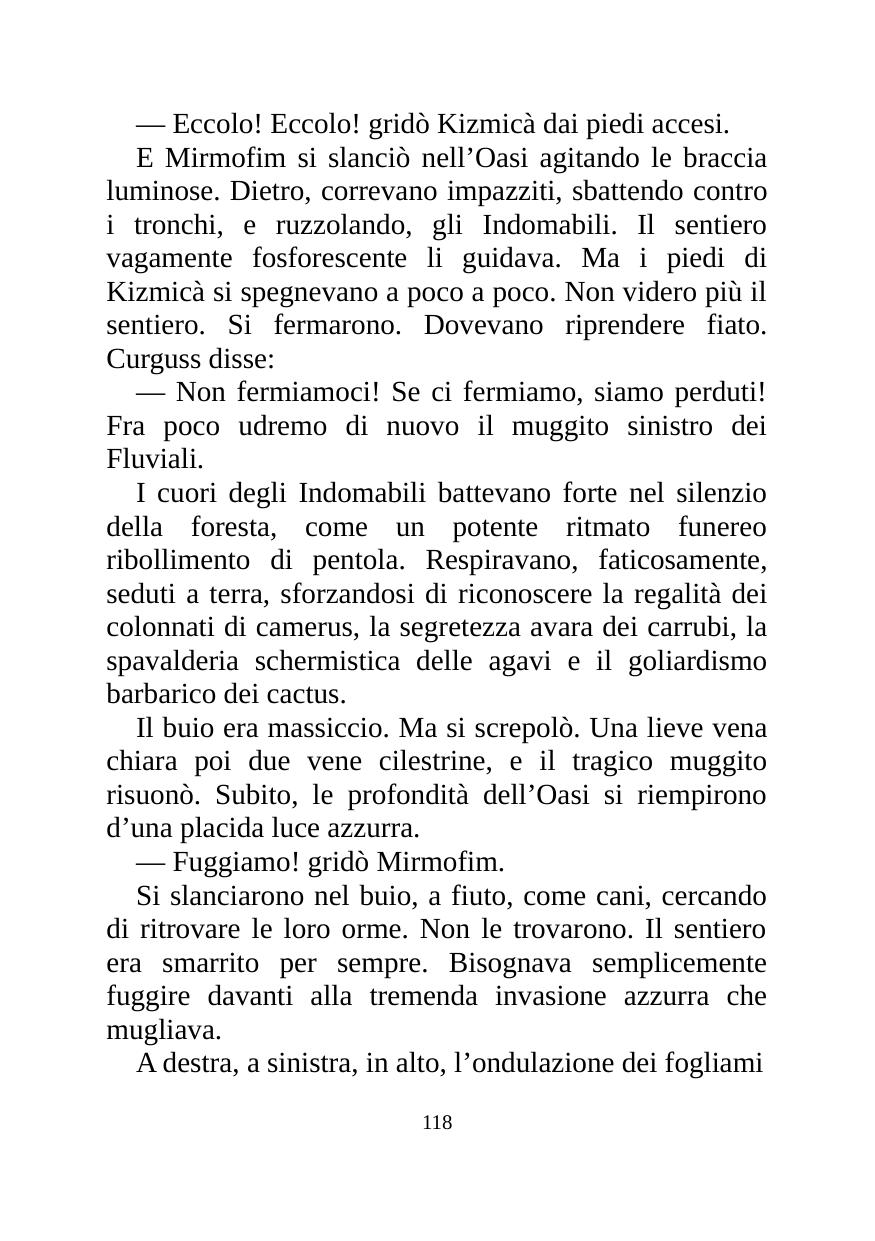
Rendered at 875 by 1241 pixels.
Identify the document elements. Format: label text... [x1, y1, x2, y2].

text — Non fermiamoci! Se ci fermiamo, siamo perduti! Fra poco udremo di nuovo il muggito sinistro dei Fluviali. [106, 374, 768, 475]
text — Fuggiamo! gridò Mirmofim. [106, 844, 768, 878]
text E Mirmofim si slanciò nell’Oasi agitando le braccia luminose. Dietro, correvano impazziti, sbattendo contro i tronchi, e ruzzolando, gli Indomabili. Il sentiero vagamente fosforescente li guidava. Ma i piedi di Kizmicà si spegnevano a poco a poco. Non videro più il sentiero. Si fermarono. Dovevano riprendere fiato. Curguss disse: [106, 140, 768, 374]
text I cuori degli Indomabili battevano forte nel silenzio della foresta, come un potente ritmato funereo ribollimento di pentola. Respiravano, faticosamente, seduti a terra, sforzandosi di riconoscere la regalità dei colonnati di camerus, la segretezza avara dei carrubi, la spavalderia schermistica delle agavi e il goliardismo barbarico dei cactus. [106, 475, 768, 710]
text Si slanciarono nel buio, a fiuto, come cani, cercando di ritrovare le loro orme. Non le trovarono. Il sentiero era smarrito per sempre. Bisognava semplicemente fuggire davanti alla tremenda invasione azzurra che mugliava. [106, 878, 768, 1045]
text Il buio era massiccio. Ma si screpolò. Una lieve vena chiara poi due vene cilestrine, e il tragico muggito risuonò. Subito, le profondità dell’Oasi si riempirono d’una placida luce azzurra. [106, 710, 768, 844]
text — Eccolo! Eccolo! gridò Kizmicà dai piedi accesi. [106, 106, 768, 140]
text A destra, a sinistra, in alto, l’ondulazione dei fogliami [106, 1045, 768, 1079]
